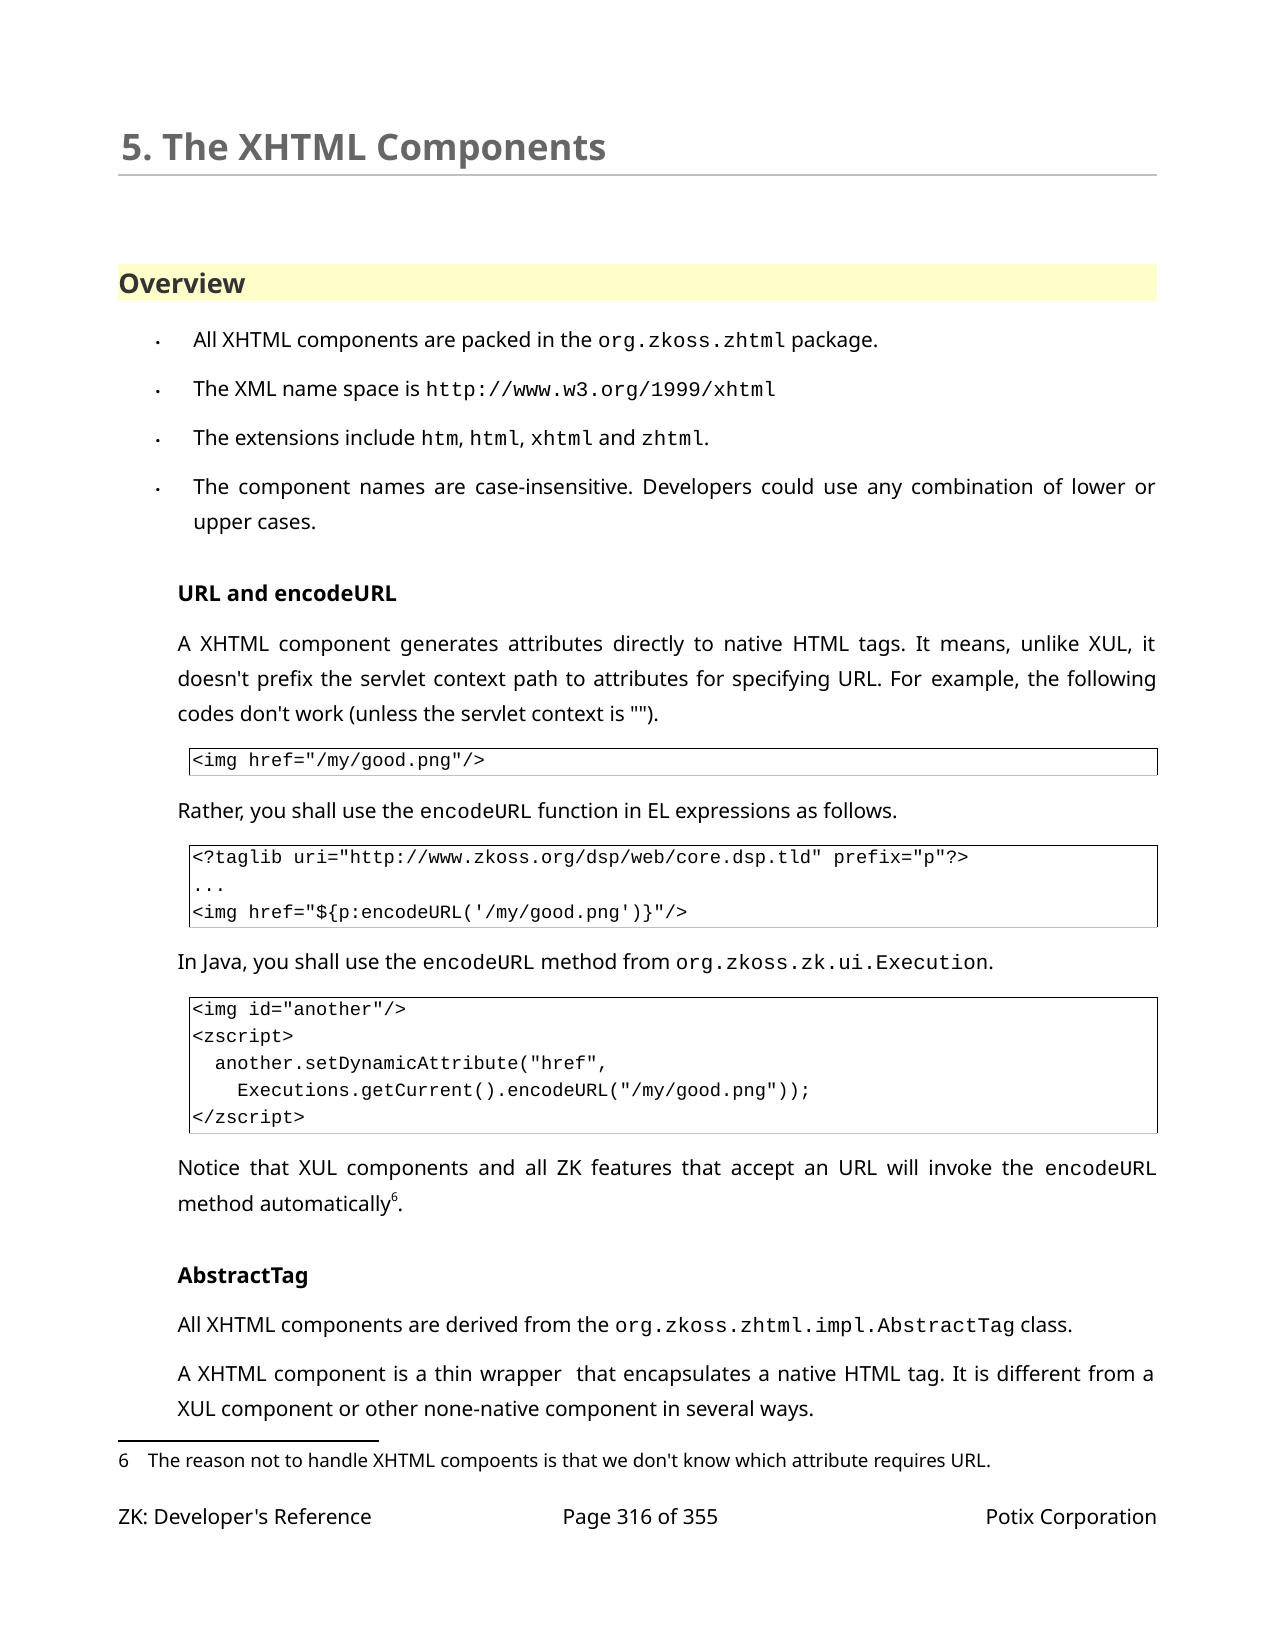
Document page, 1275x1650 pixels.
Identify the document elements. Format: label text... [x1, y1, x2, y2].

list All XHTML components are packed in the org.zkoss.zhtml package. [156, 325, 1157, 353]
text Executions.getCurrent().encodeURL("/my/good.png")); [190, 1078, 1157, 1102]
text A XHTML component generates attributes directly to native HTML tags. It means, unlike XUL, it doesn't prefix the servlet context path to attributes for specifying URL. For example, the following codes don't work (unless the servlet context is ""). [177, 629, 1157, 727]
subtitle AbstractTag [177, 1259, 1157, 1289]
subtitle 5. The XHTML Components [118, 118, 1157, 174]
text </zscript> [190, 1105, 1157, 1133]
text ... [190, 872, 1157, 897]
text Rather, you shall use the encodeURL function in EL expressions as follows. [177, 796, 1157, 824]
text <zscript> [190, 1024, 1157, 1048]
subtitle URL and encodeURL [177, 578, 1157, 608]
text A XHTML component is a thin wrapper that encapsulates a native HTML tag. It is different from a XUL component or other none-native component in several ways. [177, 1359, 1157, 1423]
text All XHTML components are derived from the org.zkoss.zhtml.impl.AbstractTag class. [177, 1310, 1157, 1339]
text In Java, you shall use the encodeURL method from org.zkoss.zk.ui.Execution. [177, 947, 1157, 976]
list The XML name space is http://www.w3.org/1999/xhtml [156, 374, 1157, 402]
text <?taglib uri="http://www.zkoss.org/dsp/web/core.dsp.tld" prefix="p"?> [190, 846, 1157, 869]
text <img href="/my/good.png"/> [190, 749, 1157, 775]
text Notice that XUL components and all ZK features that accept an URL will invoke the encodeURL method automatically. [177, 1153, 1157, 1217]
text <img href="${p:encodeURL('/my/good.png')}"/> [190, 899, 1157, 927]
text <img id="another"/> [190, 998, 1157, 1021]
list The extensions include htm, html, xhtml and zhtml. [156, 423, 1157, 452]
subtitle Overview [118, 264, 1157, 301]
text The reason not to handle XHTML compoents is that we don't know which attribute requires URL. [118, 1447, 1157, 1473]
text another.setDynamicAttribute("href", [190, 1051, 1157, 1075]
list The component names are case-insensitive. Developers could use any combination of lower or upper cases. [156, 472, 1157, 536]
